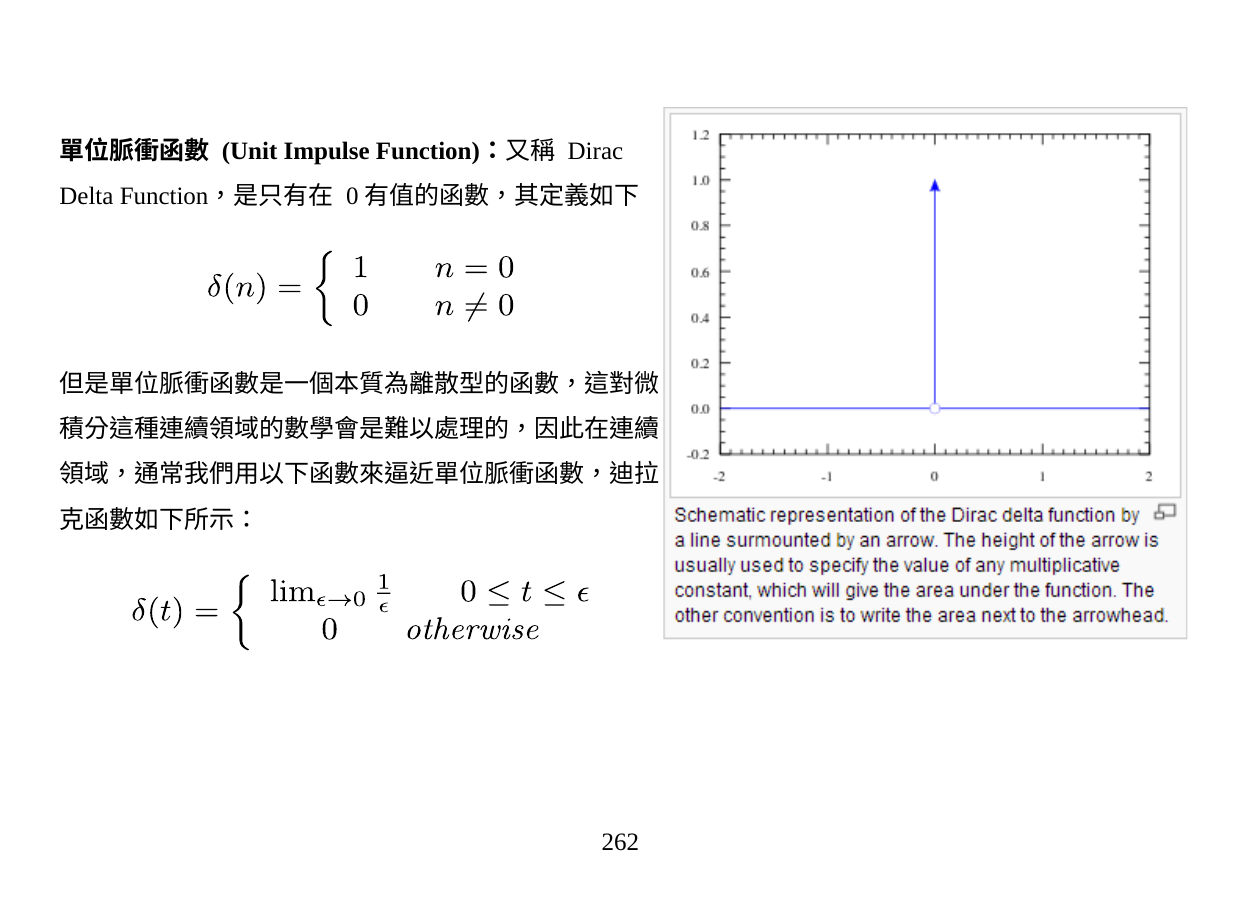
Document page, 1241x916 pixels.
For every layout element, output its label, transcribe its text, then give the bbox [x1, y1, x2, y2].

picture [662, 107, 1188, 641]
text 單位脈衝函數 (Unit Impulse Function)：又稱 Dirac Delta Function，是只有在 0 有值的函數，其定義如下 [59, 130, 662, 212]
text 但是單位脈衝函數是一個本質為離散型的函數，這對微積分這種連續領域的數學會是難以處理的，因此在連續領域，通常我們用以下函數來逼近單位脈衝函數，迪拉克函數如下所示： [59, 363, 662, 535]
